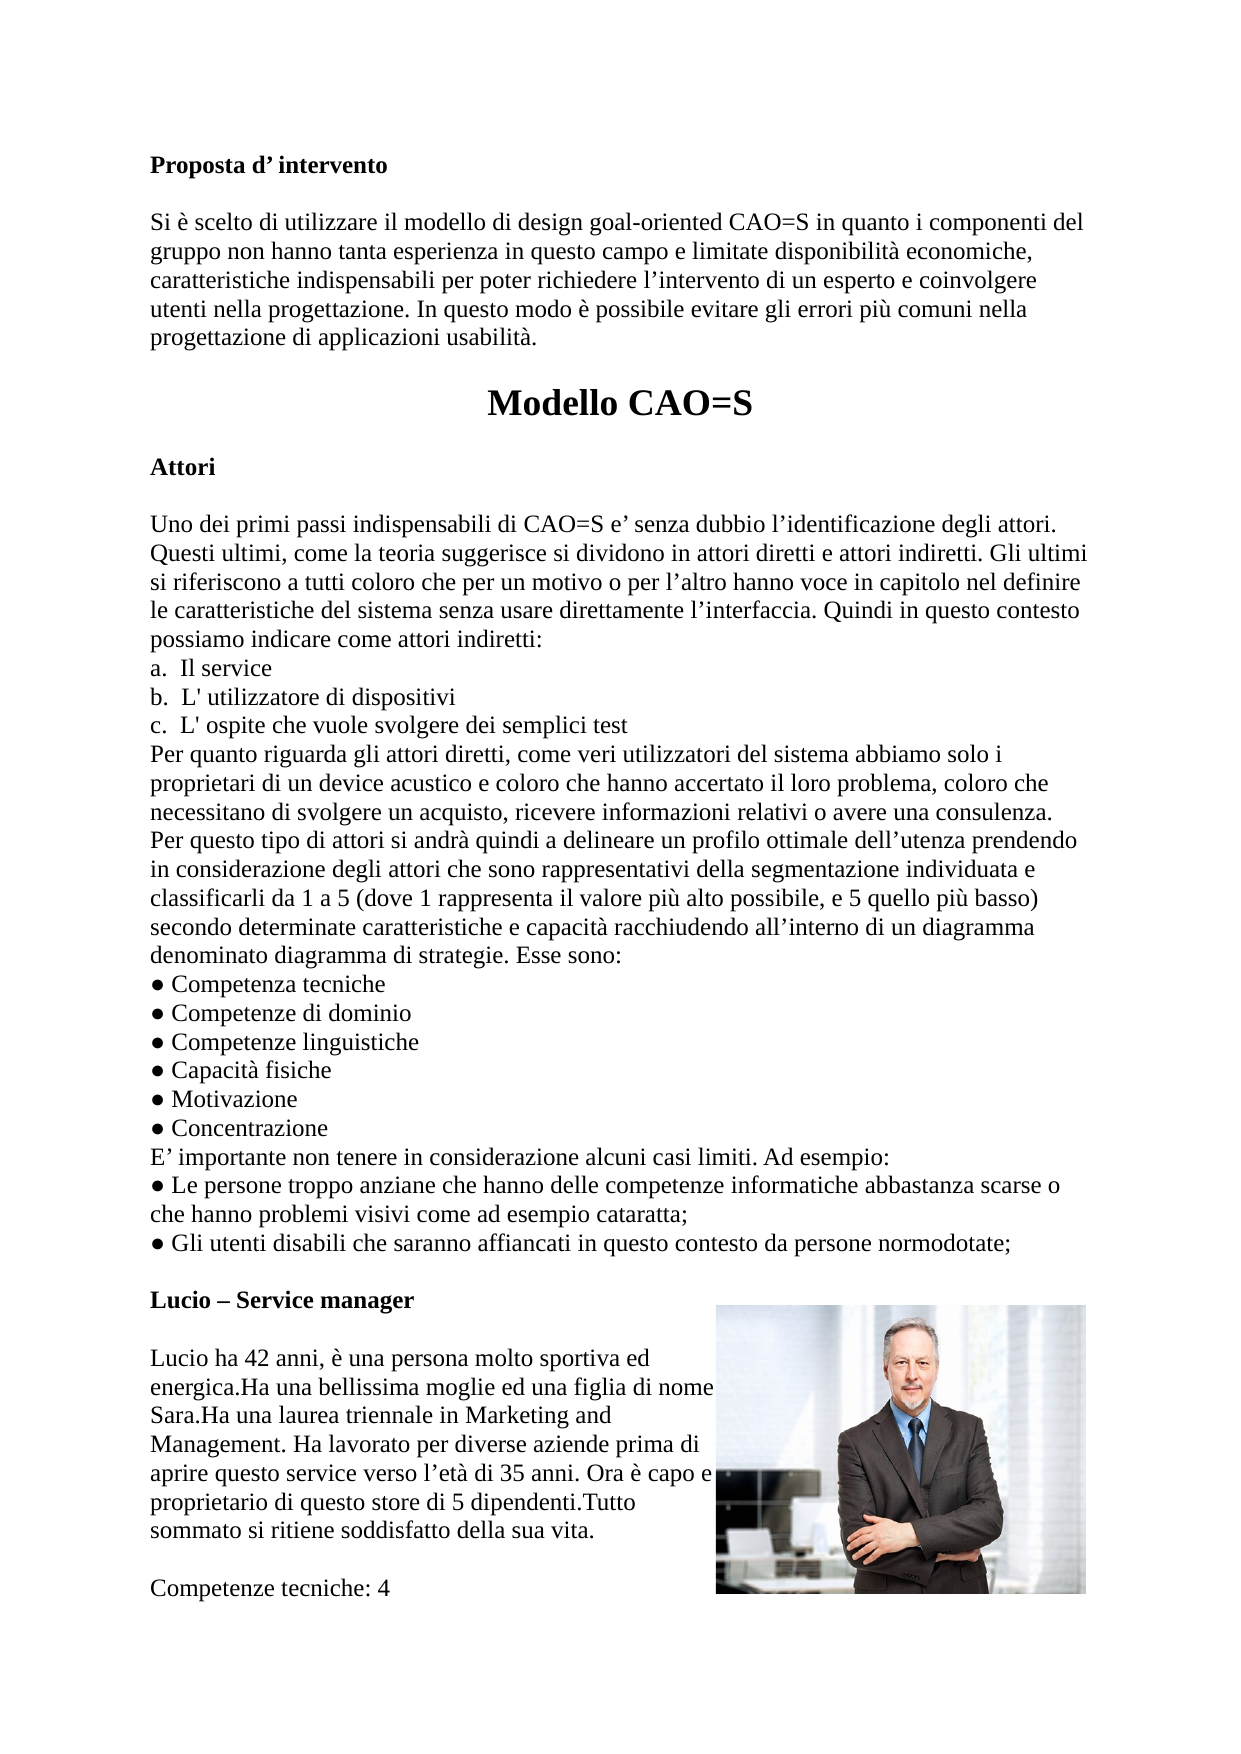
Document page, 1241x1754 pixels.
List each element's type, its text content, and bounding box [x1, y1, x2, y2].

text ● Competenza tecniche [150, 969, 1090, 998]
text ● Concentrazione [150, 1113, 1090, 1142]
text Uno dei primi passi indispensabili di CAO=S e’ senza dubbio l’identificazione degli attori. Questi ultimi, come la teoria suggerisce si dividono in attori diretti e attori indiretti. Gli ultimi si riferiscono a tutti coloro che per un motivo o per l’altro hanno voce in capitolo nel definire le caratteristiche del sistema senza usare direttamente l’interfaccia. Quindi in questo contesto possiamo indicare come attori indiretti: [150, 509, 1090, 653]
text Lucio ha 42 anni, è una persona molto sportiva ed energica.Ha una bellissima moglie ed una figlia di nome Sara.Ha una laurea triennale in Marketing and Management. Ha lavorato per diverse aziende prima di aprire questo service verso l’età di 35 anni. Ora è capo e proprietario di questo store di 5 dipendenti.Tutto sommato si ritiene soddisfatto della sua vita. [150, 1343, 715, 1544]
text b. L' utilizzatore di dispositivi [150, 682, 1090, 711]
text Competenze tecniche: 4 [150, 1573, 1090, 1602]
text Per quanto riguarda gli attori diretti, come veri utilizzatori del sistema abbiamo solo i proprietari di un device acustico e coloro che hanno accertato il loro problema, coloro che necessitano di svolgere un acquisto, ricevere informazioni relativi o avere una consulenza. [150, 739, 1090, 826]
text Attori [150, 452, 1090, 481]
text ● Competenze di dominio [150, 998, 1090, 1027]
text Lucio – Service manager [150, 1286, 1090, 1314]
text ● Motivazione [150, 1084, 1090, 1113]
text E’ importante non tenere in considerazione alcuni casi limiti. Ad esempio: [150, 1142, 1090, 1171]
text ● Capacità fisiche [150, 1056, 1090, 1084]
text Per questo tipo di attori si andrà quindi a delineare un profilo ottimale dell’utenza prendendo in considerazione degli attori che sono rappresentativi della segmentazione individuata e classificarli da 1 a 5 (dove 1 rappresenta il valore più alto possibile, e 5 quello più basso) secondo determinate caratteristiche e capacità racchiudendo all’interno di un diagramma denominato diagramma di strategie. Esse sono: [150, 826, 1090, 969]
text Modello CAO=S [150, 380, 1090, 423]
text Proposta d’ intervento [150, 150, 1090, 179]
text c. L' ospite che vuole svolgere dei semplici test [150, 711, 1090, 739]
text ● Le persone troppo anziane che hanno delle competenze informatiche abbastanza scarse o che hanno problemi visivi come ad esempio cataratta; [150, 1171, 1090, 1228]
text Si è scelto di utilizzare il modello di design goal-oriented CAO=S in quanto i componenti del gruppo non hanno tanta esperienza in questo campo e limitate disponibilità economiche, caratteristiche indispensabili per poter richiedere l’intervento di un esperto e coinvolgere utenti nella progettazione. In questo modo è possibile evitare gli errori più comuni nella progettazione di applicazioni usabilità. [150, 207, 1090, 351]
text a. Il service [150, 653, 1090, 682]
text ● Gli utenti disabili che saranno affiancati in questo contesto da persone normodotate; [150, 1228, 1090, 1257]
text ● Competenze linguistiche [150, 1027, 1090, 1056]
